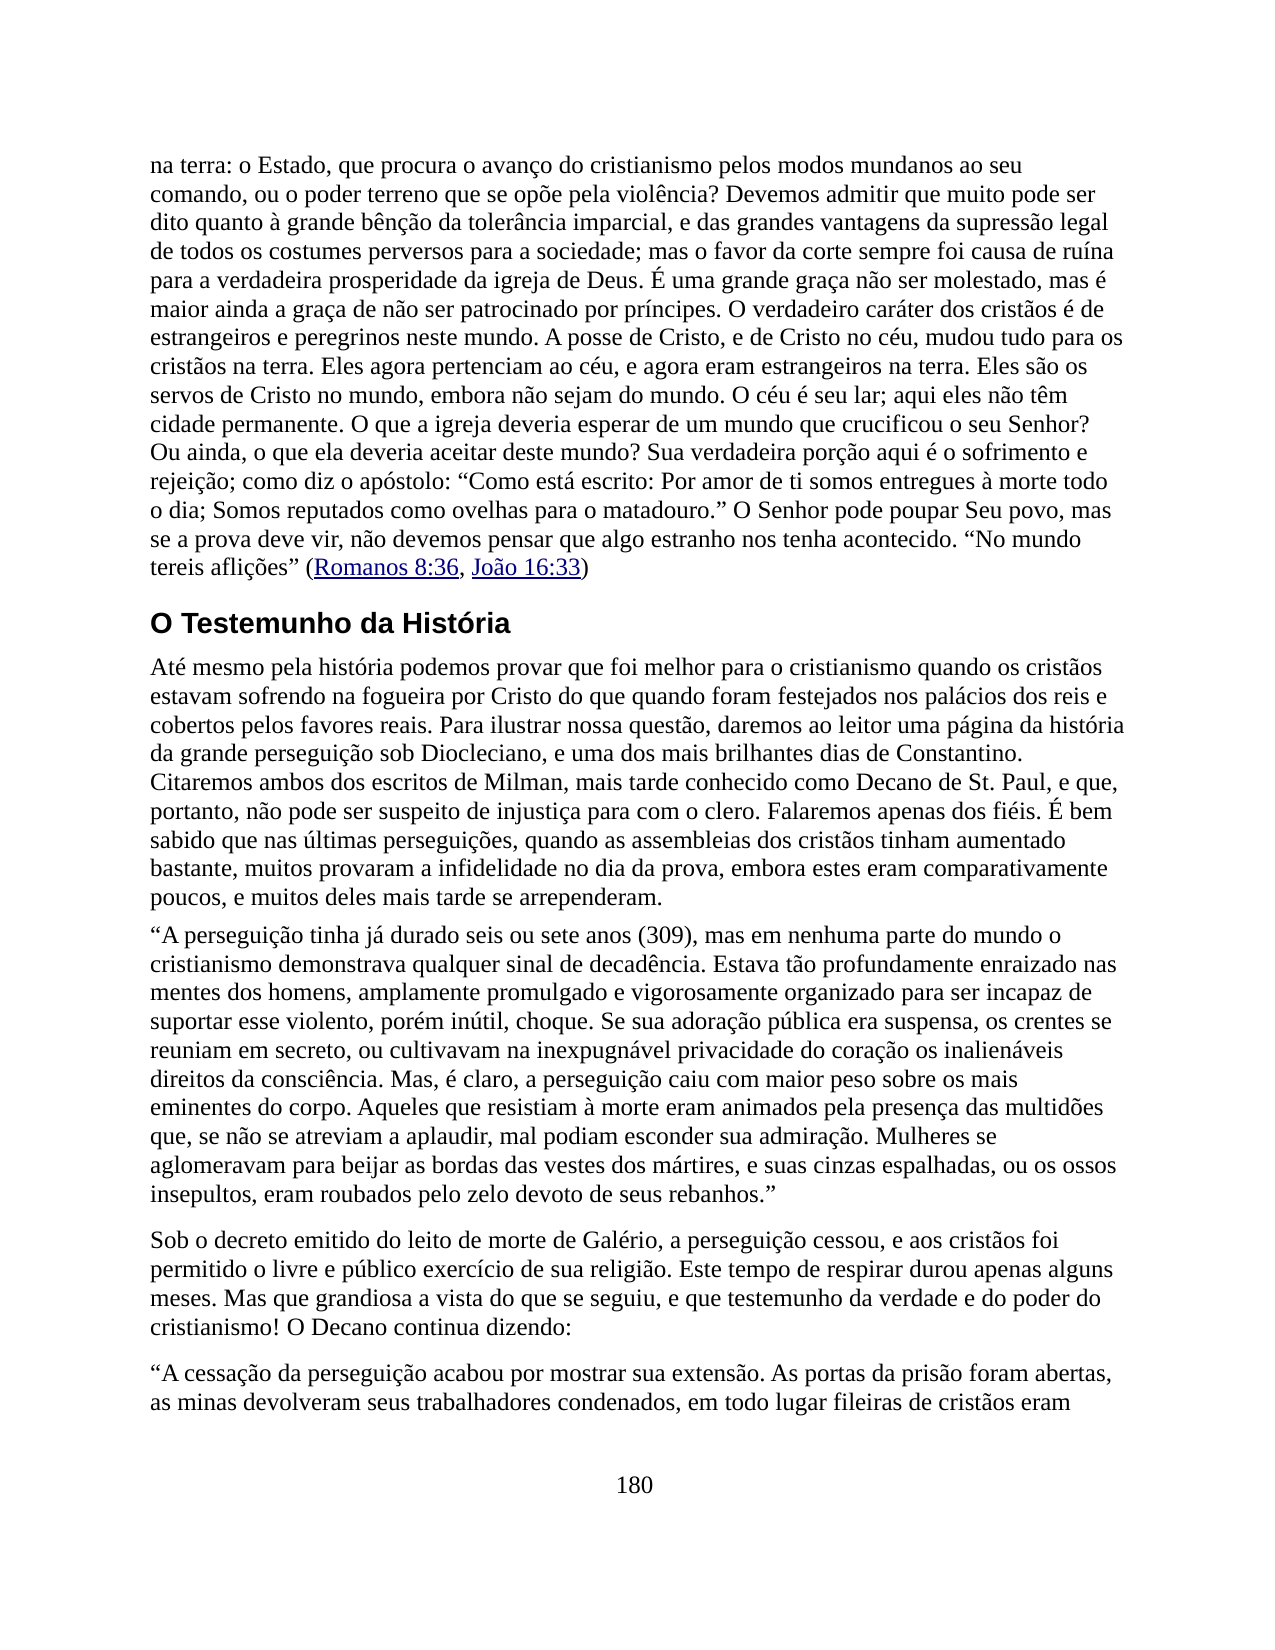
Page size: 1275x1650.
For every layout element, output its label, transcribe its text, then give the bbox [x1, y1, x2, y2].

text Sob o decreto emitido do leito de morte de Galério, a perseguição cessou, e aos cristãos foi permitido o livre e público exercício de sua religião. Este tempo de respirar durou apenas alguns meses. Mas que grandiosa a vista do que se seguiu, e que testemunho da verdade e do poder do cristianismo! O Decano continua dizendo: [150, 1225, 1125, 1340]
subtitle O Testemunho da História [150, 606, 1125, 640]
text “A cessação da perseguição acabou por mostrar sua extensão. As portas da prisão foram abertas, as minas devolveram seus trabalhadores condenados, em todo lugar fileiras de cristãos eram [150, 1358, 1125, 1416]
text na terra: o Estado, que procura o avanço do cristianismo pelos modos mundanos ao seu comando, ou o poder terreno que se opõe pela violência? Devemos admitir que muito pode ser dito quanto à grande bênção da tolerância imparcial, e das grandes vantagens da supressão legal de todos os costumes perversos para a sociedade; mas o favor da corte sempre foi causa de ruína para a verdadeira prosperidade da igreja de Deus. É uma grande graça não ser molestado, mas é maior ainda a graça de não ser patrocinado por príncipes. O verdadeiro caráter dos cristãos é de estrangeiros e peregrinos neste mundo. A posse de Cristo, e de Cristo no céu, mudou tudo para os cristãos na terra. Eles agora pertenciam ao céu, e agora eram estrangeiros na terra. Eles são os servos de Cristo no mundo, embora não sejam do mundo. O céu é seu lar; aqui eles não têm cidade permanente. O que a igreja deveria esperar de um mundo que crucificou o seu Senhor? Ou ainda, o que ela deveria aceitar deste mundo? Sua verdadeira porção aqui é o sofrimento e rejeição; como diz o apóstolo: “Como está escrito: Por amor de ti somos entregues à morte todo o dia; Somos reputados como ovelhas para o matadouro.” O Senhor pode poupar Seu povo, mas se a prova deve vir, não devemos pensar que algo estranho nos tenha acontecido. “No mundo tereis aflições” (Romanos 8:36, João 16:33) [150, 150, 1125, 581]
text “A perseguição tinha já durado seis ou sete anos (309), mas em nenhuma parte do mundo o cristianismo demonstrava qualquer sinal de decadência. Estava tão profundamente enraizado nas mentes dos homens, amplamente promulgado e vigorosamente organizado para ser incapaz de suportar esse violento, porém inútil, choque. Se sua adoração pública era suspensa, os crentes se reuniam em secreto, ou cultivavam na inexpugnável privacidade do coração os inalienáveis direitos da consciência. Mas, é claro, a perseguição caiu com maior peso sobre os mais eminentes do corpo. Aqueles que resistiam à morte eram animados pela presença das multidões que, se não se atreviam a aplaudir, mal podiam esconder sua admiração. Mulheres se aglomeravam para beijar as bordas das vestes dos mártires, e suas cinzas espalhadas, ou os ossos insepultos, eram roubados pelo zelo devoto de seus rebanhos.” [150, 920, 1125, 1207]
text Até mesmo pela história podemos provar que foi melhor para o cristianismo quando os cristãos estavam sofrendo na fogueira por Cristo do que quando foram festejados nos palácios dos reis e cobertos pelos favores reais. Para ilustrar nossa questão, daremos ao leitor uma página da história da grande perseguição sob Diocleciano, e uma dos mais brilhantes dias de Constantino. Citaremos ambos dos escritos de Milman, mais tarde conhecido como Decano de St. Paul, e que, portanto, não pode ser suspeito de injustiça para com o clero. Falaremos apenas dos fiéis. É bem sabido que nas últimas perseguições, quando as assembleias dos cristãos tinham aumentado bastante, muitos provaram a infidelidade no dia da prova, embora estes eram comparativamente poucos, e muitos deles mais tarde se arrependeram. [150, 652, 1125, 911]
